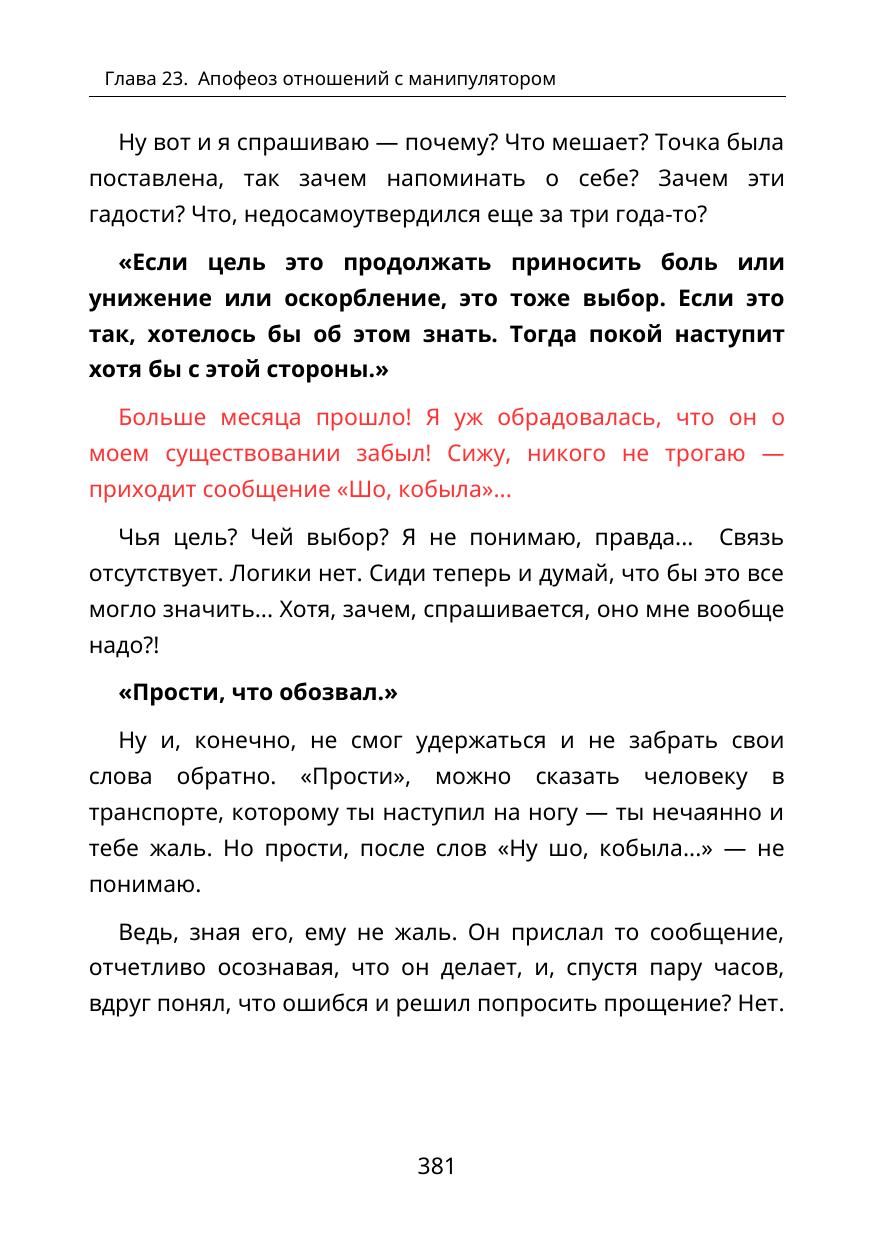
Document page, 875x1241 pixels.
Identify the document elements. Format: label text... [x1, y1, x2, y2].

text Ну и, конечно, не смог удержаться и не забрать свои слова обратно. «Прости», можно сказать человеку в транспорте, которому ты наступил на ногу — ты нечаянно и тебе жаль. Но прости, после слов «Ну шо, кобыла...» — не понимаю. [88, 724, 786, 899]
text «Прости, что обозвал.» [88, 676, 786, 707]
text Чья цель? Чей выбор? Я не понимаю, правда... Связь отсутствует. Логики нет. Сиди теперь и думай, что бы это все могло значить... Хотя, зачем, спрашивается, оно мне вообще надо?! [88, 521, 786, 660]
text Больше месяца прошло! Я уж обрадовалась, что он о моем существовании забыл! Сижу, никого не трогаю — приходит сообщение «Шо, кобыла»... [88, 401, 786, 504]
text «Если цель это продолжать приносить боль или унижение или оскорбление, это тоже выбор. Если это так, хотелось бы об этом знать. Тогда покой наступит хотя бы с этой стороны.» [88, 246, 786, 385]
text Ведь, зная его, ему не жаль. Он прислал то сообщение, отчетливо осознавая, что он делает, и, спустя пару часов, вдруг понял, что ошибся и решил попросить прощение? Нет. [88, 915, 786, 1018]
text Ну вот и я спрашиваю — почему? Что мешает? Точка была поставлена, так зачем напоминать о себе? Зачем эти гадости? Что, недосамоутвердился еще за три года-то? [88, 126, 786, 229]
